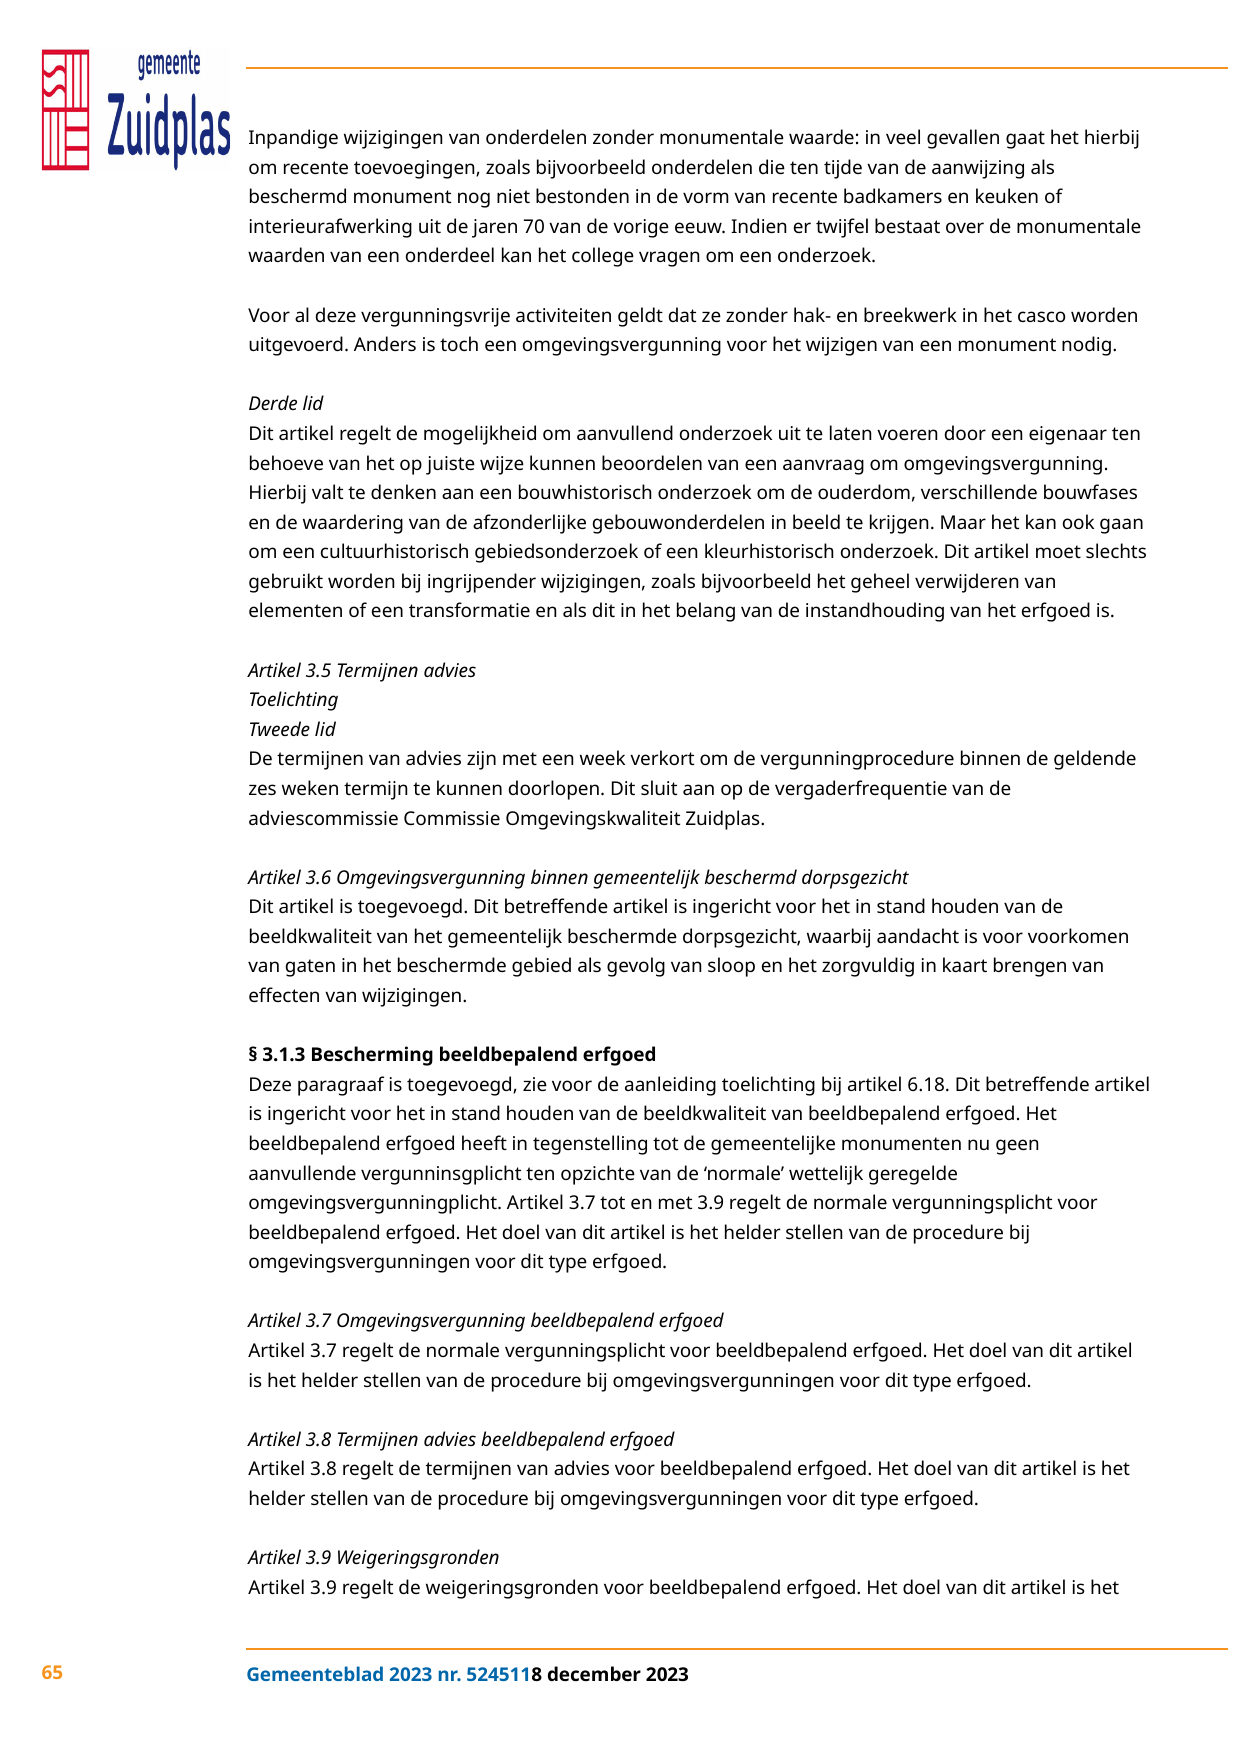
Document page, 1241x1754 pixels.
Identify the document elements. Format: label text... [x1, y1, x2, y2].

text Dit artikel is toegevoegd. Dit betreffende artikel is ingericht voor het in stand houden van de beeldkwaliteit van het gemeentelijk beschermde dorpsgezicht, waarbij aandacht is voor voorkomen van gaten in het beschermde gebied als gevolg van sloop en het zorgvuldig in kaart brengen van effecten van wijzigingen. [248, 893, 1152, 1008]
text Artikel 3.9 Weigeringsgronden [248, 1544, 1152, 1570]
text Voor al deze vergunningsvrije activiteiten geldt dat ze zonder hak- en breekwerk in het casco worden uitgevoerd. Anders is toch een omgevingsvergunning voor het wijzigen van een monument nodig. [248, 302, 1152, 357]
text Dit artikel regelt de mogelijkheid om aanvullend onderzoek uit te laten voeren door een eigenaar ten behoeve van het op juiste wijze kunnen beoordelen van een aanvraag om omgevingsvergunning. Hierbij valt te denken aan een bouwhistorisch onderzoek om de ouderdom, verschillende bouwfases en de waardering van de afzonderlijke gebouwonderdelen in beeld te krijgen. Maar het kan ook gaan om een cultuurhistorisch gebiedsonderzoek of een kleurhistorisch onderzoek. Dit artikel moet slechts gebruikt worden bij ingrijpender wijzigingen, zoals bijvoorbeeld het geheel verwijderen van elementen of een transformatie en als dit in het belang van de instandhouding van het erfgoed is. [248, 420, 1152, 623]
text Artikel 3.7 regelt de normale vergunningsplicht voor beeldbepalend erfgoed. Het doel van dit artikel is het helder stellen van de procedure bij omgevingsvergunningen voor dit type erfgoed. [248, 1337, 1152, 1393]
text Artikel 3.5 Termijnen advies [248, 657, 1152, 683]
text Derde lid [248, 391, 1152, 416]
text De termijnen van advies zijn met een week verkort om de vergunningprocedure binnen de geldende zes weken termijn te kunnen doorlopen. Dit sluit aan op de vergaderfrequentie van de adviescommissie Commissie Omgevingskwaliteit Zuidplas. [248, 746, 1152, 831]
text Toelichting [248, 686, 1152, 712]
text Artikel 3.9 regelt de weigeringsgronden voor beeldbepalend erfgoed. Het doel van dit artikel is het [248, 1574, 1152, 1600]
text Inpandige wijzigingen van onderdelen zonder monumentale waarde: in veel gevallen gaat het hierbij om recente toevoegingen, zoals bijvoorbeeld onderdelen die ten tijde van de aanwijzing als beschermd monument nog niet bestonden in de vorm van recente badkamers en keuken of interieurafwerking uit de jaren 70 van de vorige eeuw. Indien er twijfel bestaat over de monumentale waarden van een onderdeel kan het college vragen om een onderzoek. [248, 124, 1152, 268]
text Deze paragraaf is toegevoegd, zie voor de aanleiding toelichting bij artikel 6.18. Dit betreffende artikel is ingericht voor het in stand houden van de beeldkwaliteit van beeldbepalend erfgoed. Het beeldbepalend erfgoed heeft in tegenstelling tot de gemeentelijke monumenten nu geen aanvullende vergunninsgplicht ten opzichte van de ‘normale’ wettelijk geregelde omgevingsvergunningplicht. Artikel 3.7 tot en met 3.9 regelt de normale vergunningsplicht voor beeldbepalend erfgoed. Het doel van dit artikel is het helder stellen van de procedure bij omgevingsvergunningen voor dit type erfgoed. [248, 1071, 1152, 1274]
text Artikel 3.6 Omgevingsvergunning binnen gemeentelijk beschermd dorpsgezicht [248, 864, 1152, 890]
text Artikel 3.8 Termijnen advies beeldbepalend erfgoed [248, 1426, 1152, 1452]
text Artikel 3.7 Omgevingsvergunning beeldbepalend erfgoed [248, 1308, 1152, 1333]
picture [41, 47, 231, 172]
text § 3.1.3 Bescherming beeldbepalend erfgoed [248, 1041, 1152, 1067]
text Artikel 3.8 regelt de termijnen van advies voor beeldbepalend erfgoed. Het doel van dit artikel is het helder stellen van de procedure bij omgevingsvergunningen voor dit type erfgoed. [248, 1456, 1152, 1511]
text Tweede lid [248, 716, 1152, 742]
